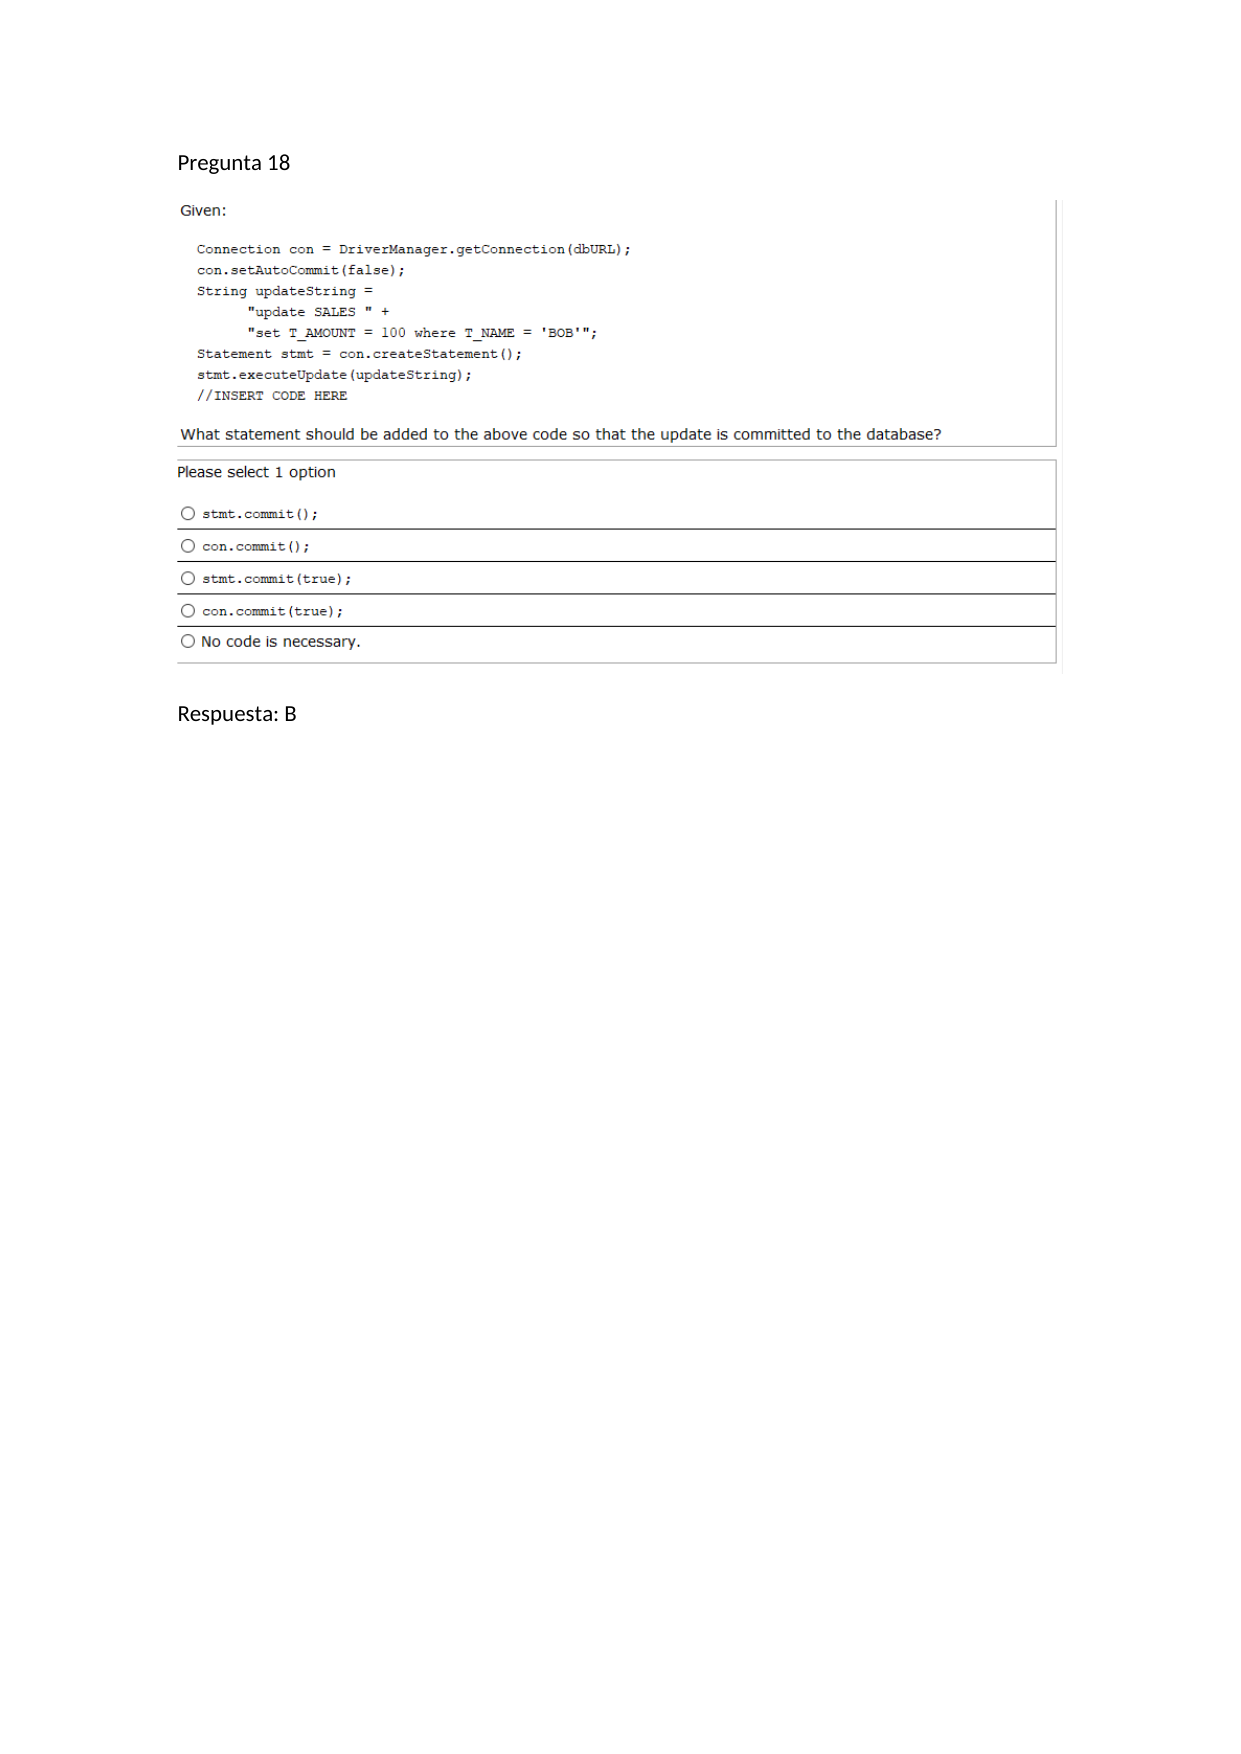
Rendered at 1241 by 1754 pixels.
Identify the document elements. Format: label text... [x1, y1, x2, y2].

picture [177, 200, 1063, 674]
text Respuesta: B [177, 699, 1063, 727]
text Pregunta 18 [177, 148, 1063, 176]
